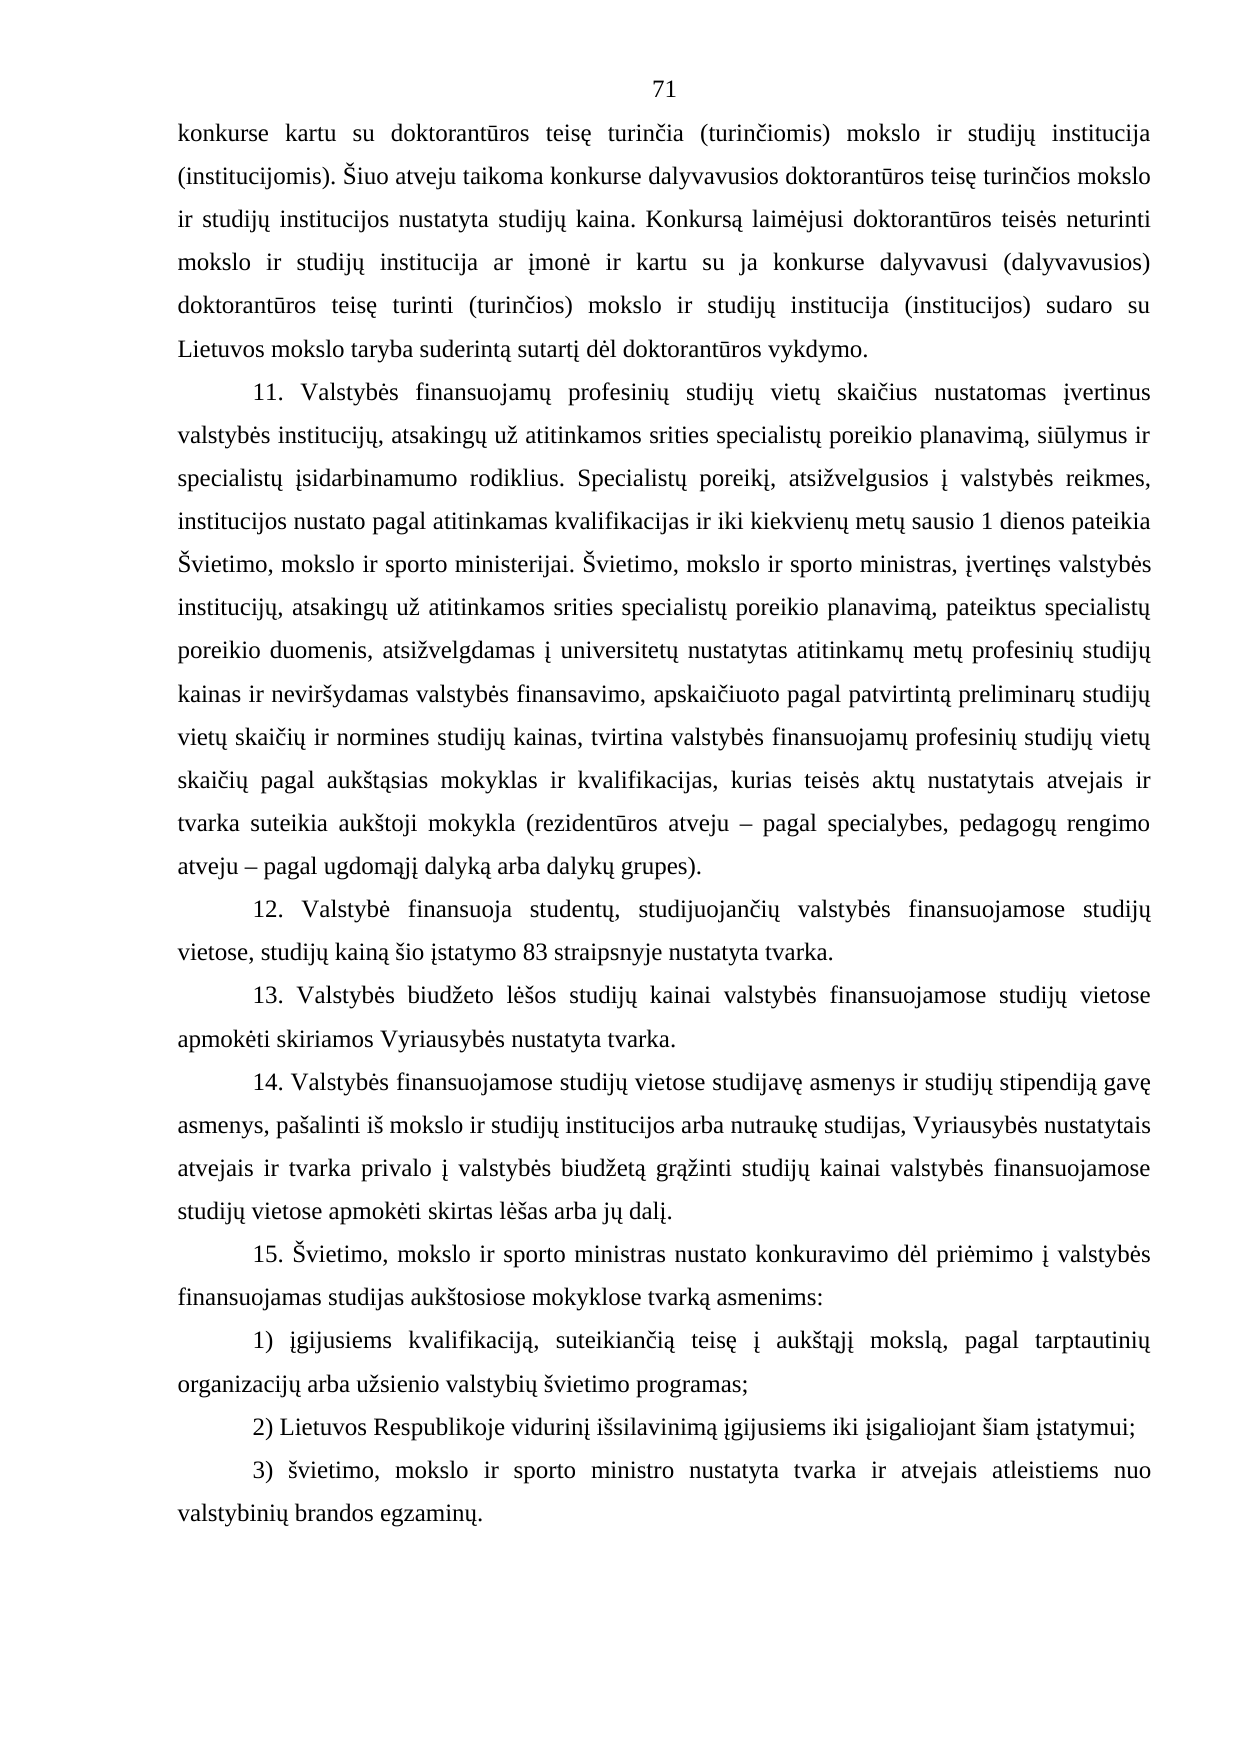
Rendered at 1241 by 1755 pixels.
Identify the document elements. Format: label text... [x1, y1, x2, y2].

text 14. Valstybės finansuojamose studijų vietose studijavę asmenys ir studijų stipendiją gavę asmenys, pašalinti iš mokslo ir studijų institucijos arba nutraukę studijas, Vyriausybės nustatytais atvejais ir tvarka privalo į valstybės biudžetą grąžinti studijų kainai valstybės finansuojamose studijų vietose apmokėti skirtas lėšas arba jų dalį. [177, 1067, 1152, 1225]
text 3) švietimo, mokslo ir sporto ministro nustatyta tvarka ir atvejais atleistiems nuo valstybinių brandos egzaminų. [177, 1455, 1152, 1527]
text 11. Valstybės finansuojamų profesinių studijų vietų skaičius nustatomas įvertinus valstybės institucijų, atsakingų už atitinkamos srities specialistų poreikio planavimą, siūlymus ir specialistų įsidarbinamumo rodiklius. Specialistų poreikį, atsižvelgusios į valstybės reikmes, institucijos nustato pagal atitinkamas kvalifikacijas ir iki kiekvienų metų sausio 1 dienos pateikia Švietimo, mokslo ir sporto ministerijai. Švietimo, mokslo ir sporto ministras, įvertinęs valstybės institucijų, atsakingų už atitinkamos srities specialistų poreikio planavimą, pateiktus specialistų poreikio duomenis, atsižvelgdamas į universitetų nustatytas atitinkamų metų profesinių studijų kainas ir neviršydamas valstybės finansavimo, apskaičiuoto pagal patvirtintą preliminarų studijų vietų skaičių ir normines studijų kainas, tvirtina valstybės finansuojamų profesinių studijų vietų skaičių pagal aukštąsias mokyklas ir kvalifikacijas, kurias teisės aktų nustatytais atvejais ir tvarka suteikia aukštoji mokykla (rezidentūros atveju – pagal specialybes, pedagogų rengimo atveju – pagal ugdomąjį dalyką arba dalykų grupes). [177, 377, 1152, 880]
text 15. Švietimo, mokslo ir sporto ministras nustato konkuravimo dėl priėmimo į valstybės finansuojamas studijas aukštosiose mokyklose tvarką asmenims: [177, 1239, 1152, 1311]
text 1) įgijusiems kvalifikaciją, suteikiančią teisę į aukštąjį mokslą, pagal tarptautinių organizacijų arba užsienio valstybių švietimo programas; [177, 1326, 1152, 1397]
text konkurse kartu su doktorantūros teisę turinčia (turinčiomis) mokslo ir studijų institucija (institucijomis). Šiuo atveju taikoma konkurse dalyvavusios doktorantūros teisę turinčios mokslo ir studijų institucijos nustatyta studijų kaina. Konkursą laimėjusi doktorantūros teisės neturinti mokslo ir studijų institucija ar įmonė ir kartu su ja konkurse dalyvavusi (dalyvavusios) doktorantūros teisę turinti (turinčios) mokslo ir studijų institucija (institucijos) sudaro su Lietuvos mokslo taryba suderintą sutartį dėl doktorantūros vykdymo. [177, 118, 1152, 362]
text 13. Valstybės biudžeto lėšos studijų kainai valstybės finansuojamose studijų vietose apmokėti skiriamos Vyriausybės nustatyta tvarka. [177, 981, 1152, 1052]
text 12. Valstybė finansuoja studentų, studijuojančių valstybės finansuojamose studijų vietose, studijų kainą šio įstatymo 83 straipsnyje nustatyta tvarka. [177, 894, 1152, 966]
text 2) Lietuvos Respublikoje vidurinį išsilavinimą įgijusiems iki įsigaliojant šiam įstatymui; [177, 1412, 1152, 1441]
